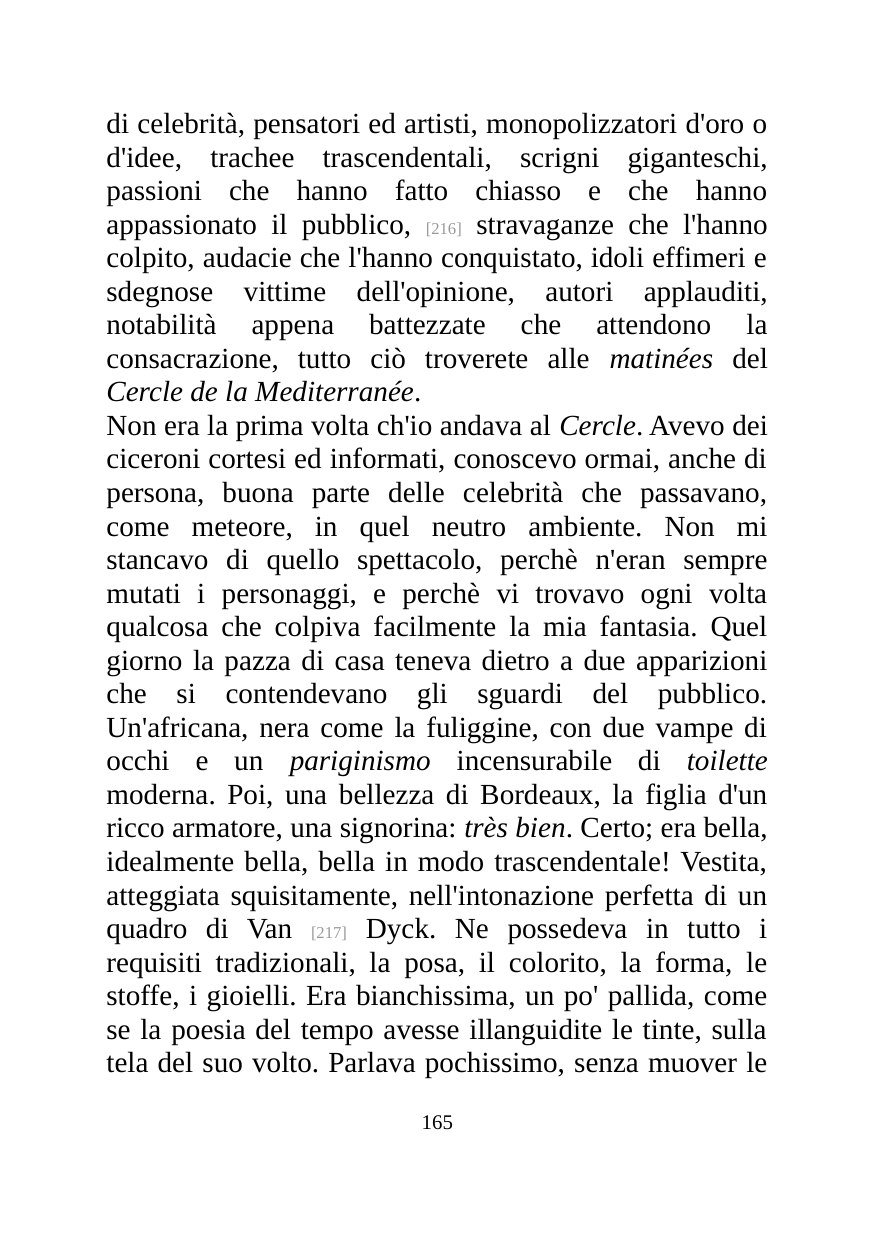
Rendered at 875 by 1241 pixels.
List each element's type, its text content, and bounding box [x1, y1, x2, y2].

text di celebrità, pensatori ed artisti, monopolizzatori d'oro o d'idee, trachee trascendentali, scrigni giganteschi, passioni che hanno fatto chiasso e che hanno appassionato il pubblico, [216] stravaganze che l'hanno colpito, audacie che l'hanno conquistato, idoli effimeri e sdegnose vittime dell'opinione, autori applauditi, notabilità appena battezzate che attendono la consacrazione, tutto ciò troverete alle matinées del Cercle de la Mediterranée. [106, 106, 768, 408]
text Non era la prima volta ch'io andava al Cercle. Avevo dei ciceroni cortesi ed informati, conoscevo ormai, anche di persona, buona parte delle celebrità che passavano, come meteore, in quel neutro ambiente. Non mi stancavo di quello spettacolo, perchè n'eran sempre mutati i personaggi, e perchè vi trovavo ogni volta qualcosa che colpiva facilmente la mia fantasia. Quel giorno la pazza di casa teneva dietro a due apparizioni che si contendevano gli sguardi del pubblico. Un'africana, nera come la fuliggine, con due vampe di occhi e un pariginismo incensurabile di toilette moderna. Poi, una bellezza di Bordeaux, la figlia d'un ricco armatore, una signorina: très bien. Certo; era bella, idealmente bella, bella in modo trascendentale! Vestita, atteggiata squisitamente, nell'intonazione perfetta di un quadro di Van [217] Dyck. Ne possedeva in tutto i requisiti tradizionali, la posa, il colorito, la forma, le stoffe, i gioielli. Era bianchissima, un po' pallida, come se la poesia del tempo avesse illanguidite le tinte, sulla tela del suo volto. Parlava pochissimo, senza muover le [106, 408, 768, 1079]
